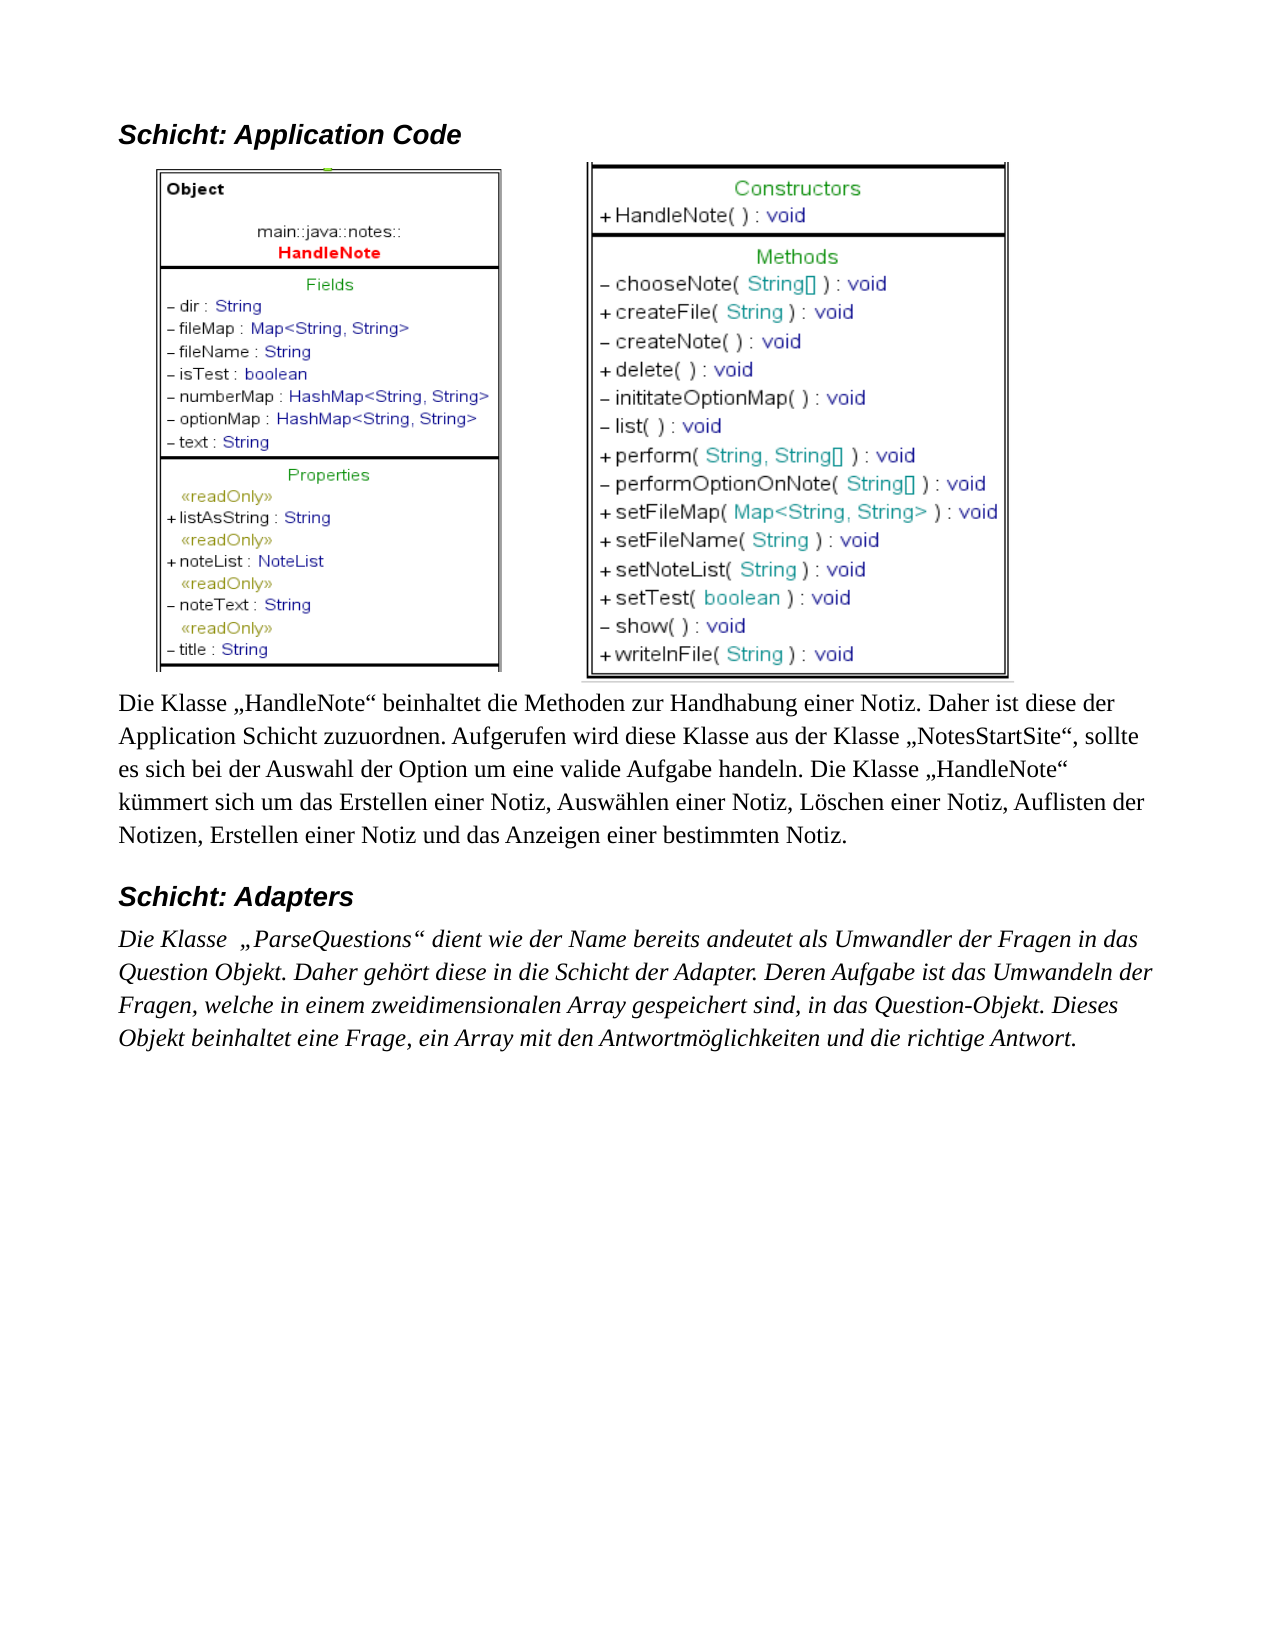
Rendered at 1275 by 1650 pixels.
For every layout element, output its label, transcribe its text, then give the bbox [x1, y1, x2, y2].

text Die Klasse „ParseQuestions“ dient wie der Name bereits andeutet als Umwandler der Fragen in das Question Objekt. Daher gehört diese in die Schicht der Adapter. Deren Aufgabe ist das Umwandeln der Fragen, welche in einem zweidimensionalen Array gespeichert sind, in das Question-Objekt. Dieses Objekt beinhaltet eine Frage, ein Array mit den Antwortmöglichkeiten und die richtige Antwort. [118, 924, 1157, 1052]
picture [155, 168, 502, 672]
subtitle Schicht: Adapters [118, 880, 1157, 912]
text Die Klasse „HandleNote“ beinhaltet die Methoden zur Handhabung einer Notiz. Daher ist diese der Application Schicht zuzuordnen. Aufgerufen wird diese Klasse aus der Klasse „NotesStartSite“, sollte es sich bei der Auswahl der Option um eine valide Aufgabe handeln. Die Klasse „HandleNote“ kümmert sich um das Erstellen einer Notiz, Auswählen einer Notiz, Löschen einer Notiz, Auflisten der Notizen, Erstellen einer Notiz und das Anzeigen einer bestimmten Notiz. [118, 684, 1157, 849]
picture [581, 162, 1015, 684]
subtitle Schicht: Application Code [118, 118, 1157, 150]
